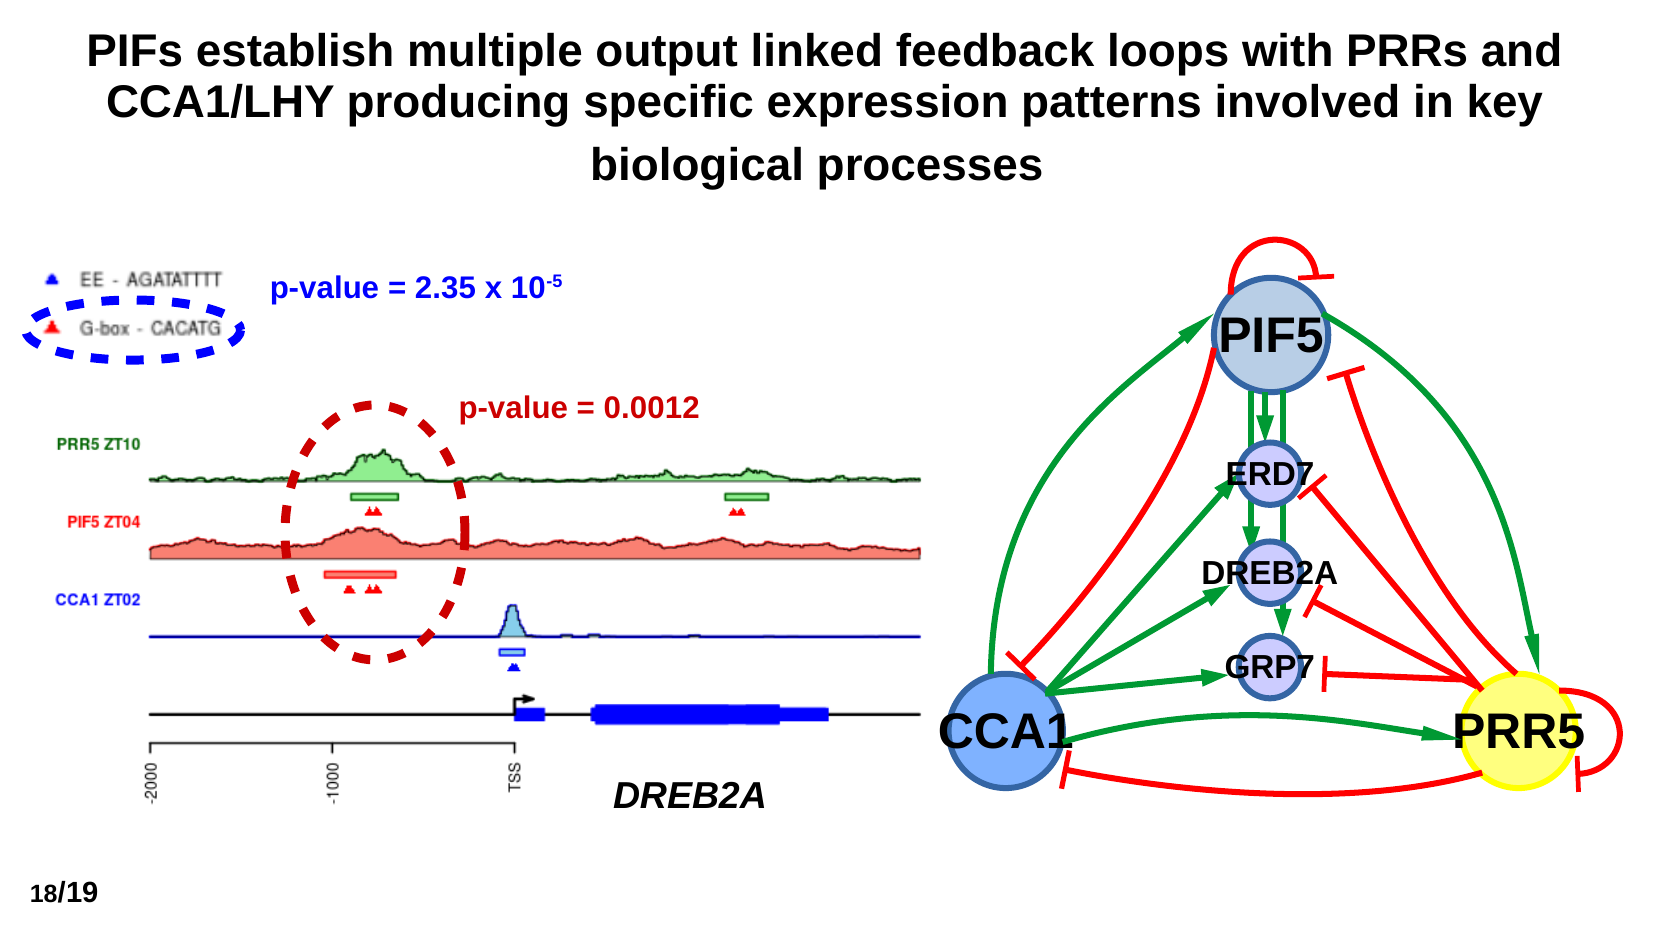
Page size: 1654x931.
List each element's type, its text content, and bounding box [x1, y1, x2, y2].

text_box DREB2A [540, 765, 841, 826]
text_box [25, 300, 241, 361]
text_box CCA1 [948, 673, 1061, 789]
text_box GRP7 [1238, 635, 1302, 699]
title PIFs establish multiple output linked feedback loops with PRRs and CCA1/LHY producing specific expression patterns involved in key biological processes [30, 0, 1621, 221]
text_box PRR5 [1566, 719, 1576, 727]
text_box PRR5 [1463, 673, 1576, 789]
text_box ERD7 [1238, 442, 1302, 505]
text_box DREB2A [1239, 541, 1302, 604]
text_box PRR5 [1463, 719, 1476, 730]
text_box p-value = 2.35 x 10-5 [255, 262, 616, 349]
picture [0, 257, 1012, 841]
text_box [285, 404, 466, 660]
text_box p-value = 0.0012 [435, 383, 751, 468]
text_box 18/19 [15, 840, 121, 917]
text_box PIF5 [1213, 277, 1329, 393]
